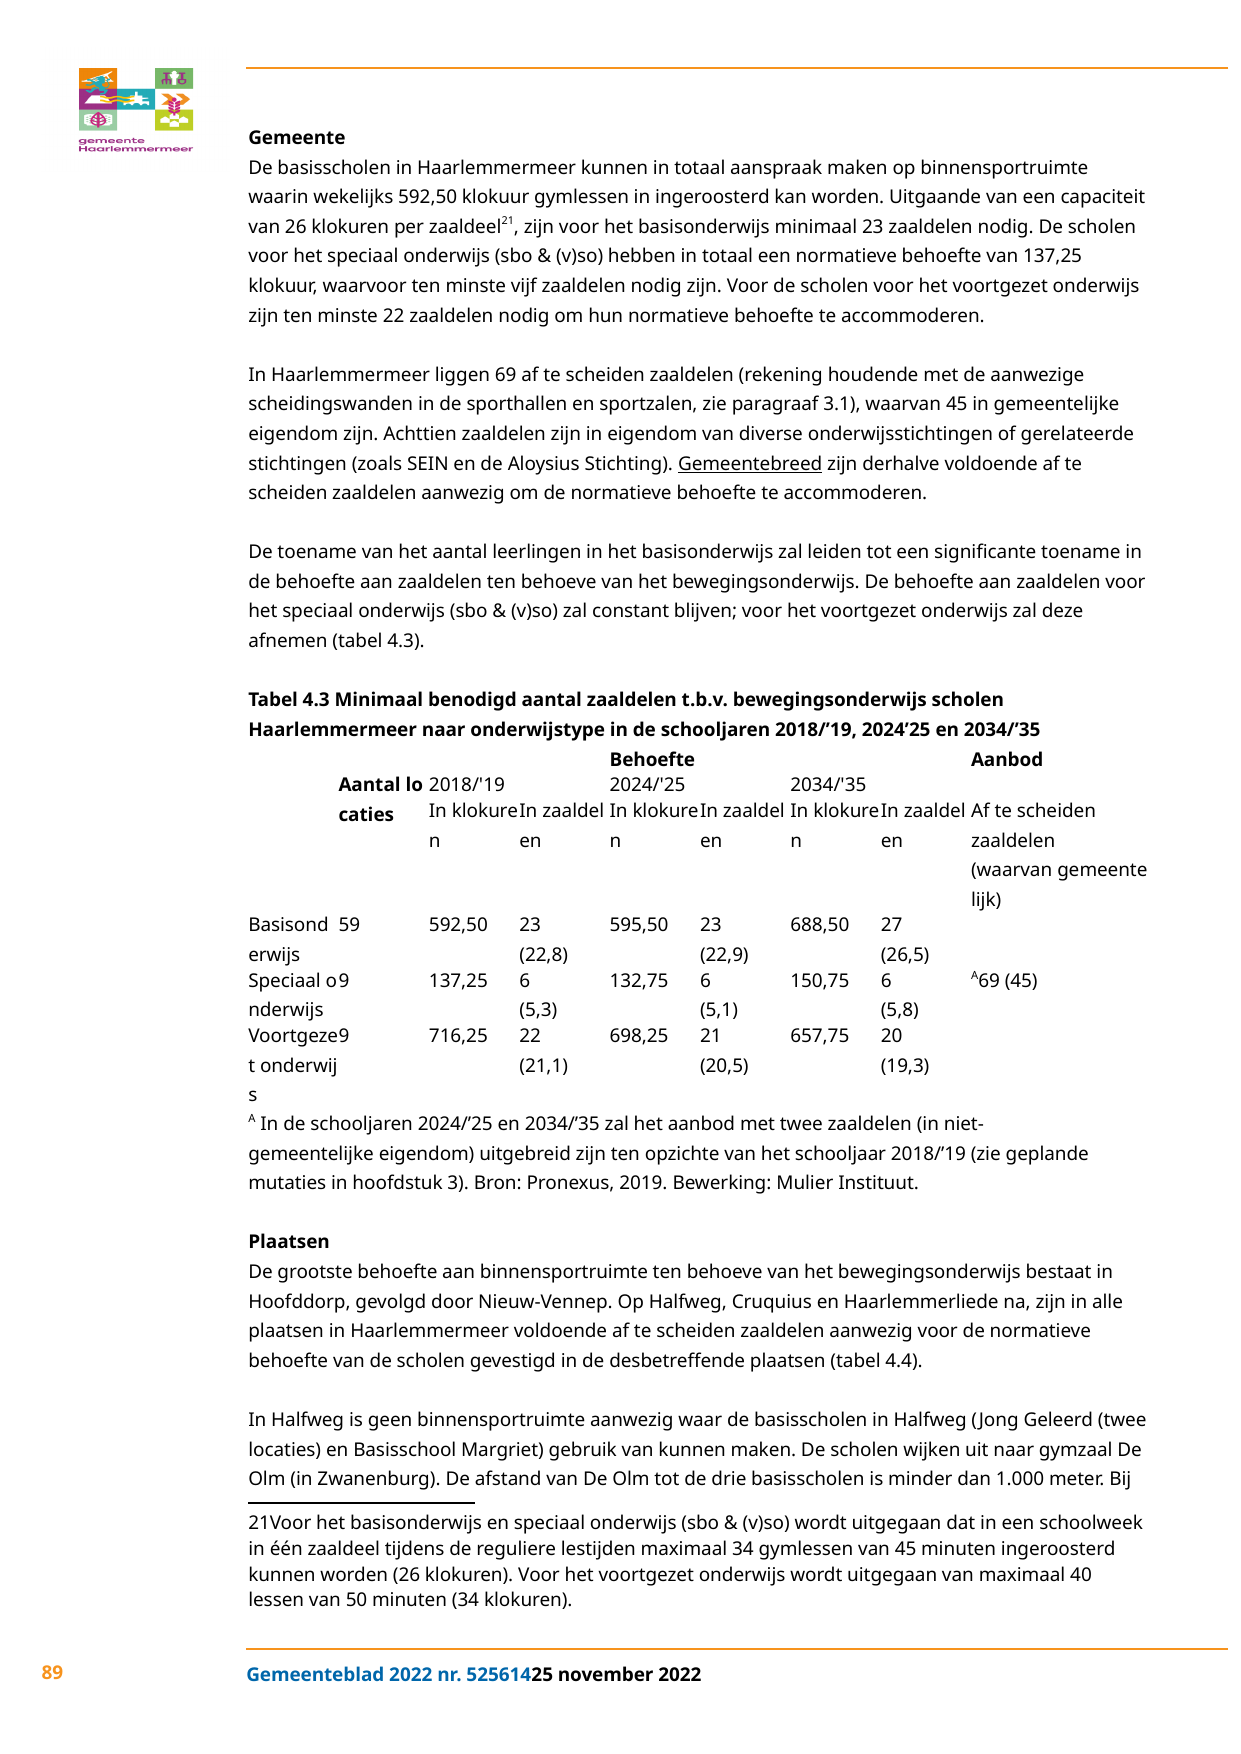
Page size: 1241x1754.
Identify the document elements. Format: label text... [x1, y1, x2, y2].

table_cell In zaaldelen [881, 797, 971, 912]
table_cell [971, 912, 1152, 967]
table_header [790, 746, 971, 771]
table_cell 595,50 [609, 912, 700, 967]
table_cell In zaaldelen [700, 797, 790, 912]
text Gemeente [248, 124, 1152, 150]
table_header [429, 746, 609, 771]
table_header Behoefte [609, 746, 790, 771]
text Voor het basisonderwijs en speciaal onderwijs (sbo & (v)so) wordt uitgegaan dat in een schoolweek in één zaaldeel tijdens de reguliere lestijden maximaal 34 gymlessen van 45 minuten ingeroosterd kunnen worden (26 klokuren). Voor het voortgezet onderwijs wordt uitgegaan van maximaal 40 lessen van 50 minuten (34 klokuren). [248, 1509, 1152, 1612]
text De grootste behoefte aan binnensportruimte ten behoeve van het bewegingsonderwijs bestaat in Hoofddorp, gevolgd door Nieuw-Vennep. Op Halfweg, Cruquius en Haarlemmerliede na, zijn in alle plaatsen in Haarlemmermeer voldoende af te scheiden zaaldelen aanwezig voor de normatieve behoefte van de scholen gevestigd in de desbetreffende plaatsen (tabel 4.4). [248, 1258, 1152, 1373]
table_cell 9 [338, 1022, 429, 1107]
text De toename van het aantal leerlingen in het basisonderwijs zal leiden tot een significante toename in de behoefte aan zaaldelen ten behoeve van het bewegingsonderwijs. De behoefte aan zaaldelen voor het speciaal onderwijs (sbo & (v)so) zal constant blijven; voor het voortgezet onderwijs zal deze afnemen (tabel 4.3). [248, 538, 1152, 653]
table_cell A69 (45) [971, 967, 1152, 1022]
table_cell Aantal locaties [338, 771, 429, 912]
text Plaatsen [248, 1229, 1152, 1254]
text In Halfweg is geen binnensportruimte aanwezig waar de basisscholen in Halfweg (Jong Geleerd (twee locaties) en Basisschool Margriet) gebruik van kunnen maken. De scholen wijken uit naar gymzaal De Olm (in Zwanenburg). De afstand van De Olm tot de drie basisscholen is minder dan 1.000 meter. Bij [248, 1406, 1152, 1491]
table_cell 137,25 [429, 967, 519, 1022]
table_cell In klokuren [790, 797, 881, 912]
table_header Aanbod [971, 746, 1152, 771]
table_cell 9 [338, 967, 429, 1022]
table_header [248, 746, 338, 771]
table_cell 688,50 [790, 912, 881, 967]
table_cell [971, 771, 1152, 797]
table_cell 657,75 [790, 1022, 881, 1107]
table_cell 21 (20,5) [700, 1022, 790, 1107]
table_cell 6 (5,3) [519, 967, 609, 1022]
table_cell Voortgezet onderwijs [248, 1022, 338, 1107]
table_cell 698,25 [609, 1022, 700, 1107]
table_cell In zaaldelen [519, 797, 609, 912]
table_cell 59 [338, 912, 429, 967]
table_cell 2018/'19 [429, 771, 609, 797]
text Tabel 4.3 Minimaal benodigd aantal zaaldelen t.b.v. bewegingsonderwijs scholen Haarlemmermeer naar onderwijstype in de schooljaren 2018/’19, 2024’25 en 2034/’35 [248, 686, 1152, 742]
table_cell 2024/'25 [609, 771, 790, 797]
table_cell [248, 771, 338, 912]
table_cell 6 (5,8) [881, 967, 971, 1022]
table_cell Speciaal onderwijs [248, 967, 338, 1022]
table_cell 2034/'35 [790, 771, 971, 797]
table_cell 132,75 [609, 967, 700, 1022]
table_header [338, 746, 429, 771]
table_cell 23 (22,9) [700, 912, 790, 967]
table_cell In klokuren [609, 797, 700, 912]
table_cell Basisonderwijs [248, 912, 338, 967]
text De basisscholen in Haarlemmermeer kunnen in totaal aanspraak maken op binnensportruimte waarin wekelijks 592,50 klokuur gymlessen in ingeroosterd kan worden. Uitgaande van een capaciteit van 26 klokuren per zaaldeel, zijn voor het basisonderwijs minimaal 23 zaaldelen nodig. De scholen voor het speciaal onderwijs (sbo & (v)so) hebben in totaal een normatieve behoefte van 137,25 klokuur, waarvoor ten minste vijf zaaldelen nodig zijn. Voor de scholen voor het voortgezet onderwijs zijn ten minste 22 zaaldelen nodig om hun normatieve behoefte te accommoderen. [248, 154, 1152, 328]
picture [41, 47, 231, 172]
table_cell 716,25 [429, 1022, 519, 1107]
text In Haarlemmermeer liggen 69 af te scheiden zaaldelen (rekening houdende met de aanwezige scheidingswanden in de sporthallen en sportzalen, zie paragraaf 3.1), waarvan 45 in gemeentelijke eigendom zijn. Achttien zaaldelen zijn in eigendom van diverse onderwijsstichtingen of gerelateerde stichtingen (zoals SEIN en de Aloysius Stichting). Gemeentebreed zijn derhalve voldoende af te scheiden zaaldelen aanwezig om de normatieve behoefte te accommoderen. [248, 361, 1152, 505]
table_cell 22 (21,1) [519, 1022, 609, 1107]
table_cell 6 (5,1) [700, 967, 790, 1022]
table_cell 150,75 [790, 967, 881, 1022]
table_cell In klokuren [429, 797, 519, 912]
table_cell [971, 1022, 1152, 1107]
table_cell 20 (19,3) [881, 1022, 971, 1107]
table_cell Af te scheiden zaaldelen (waarvan gemeentelijk) [971, 797, 1152, 912]
text A In de schooljaren 2024/’25 en 2034/’35 zal het aanbod met twee zaaldelen (in niet-gemeentelijke eigendom) uitgebreid zijn ten opzichte van het schooljaar 2018/’19 (zie geplande mutaties in hoofdstuk 3). Bron: Pronexus, 2019. Bewerking: Mulier Instituut. [248, 1110, 1152, 1195]
table_cell 23 (22,8) [519, 912, 609, 967]
table_cell 592,50 [429, 912, 519, 967]
table_cell 27 (26,5) [881, 912, 971, 967]
